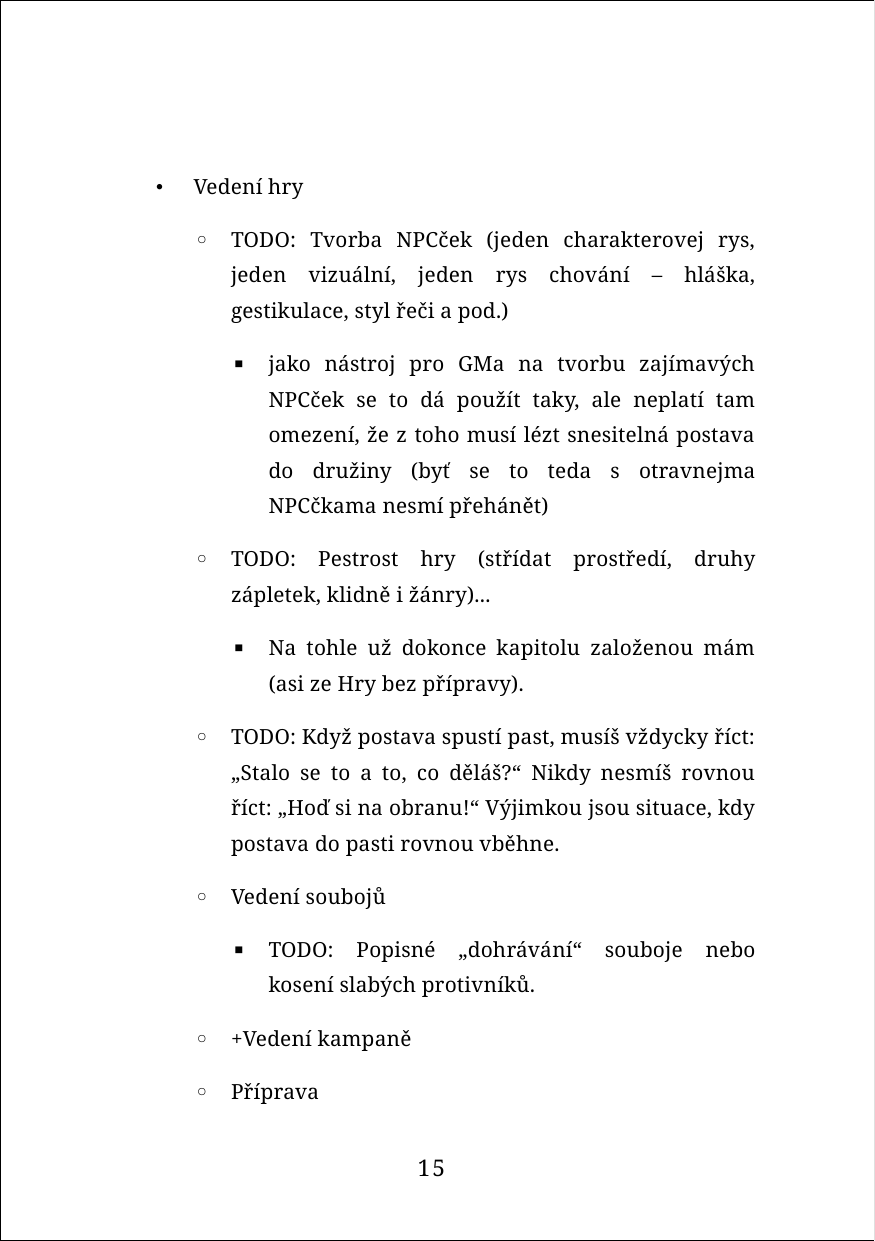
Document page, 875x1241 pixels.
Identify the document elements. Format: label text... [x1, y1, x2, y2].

list Vedení soubojů [193, 882, 756, 910]
list Na tohle už dokonce kapitolu založenou mám (asi ze Hry bez přípravy). [231, 633, 756, 697]
list Vedení hry [156, 172, 756, 200]
list TODO: Pestrost hry (střídat prostředí, druhy zápletek, klidně i žánry)... [193, 544, 756, 608]
list TODO: Popisné „dohrávání“ souboje nebo kosení slabých protivníků. [231, 935, 756, 999]
list jako nástroj pro GMa na tvorbu zajímavých NPCček se to dá použít taky, ale neplatí tam omezení, že z toho musí lézt snesitelná postava do družiny (byť se to teda s otravnejma NPCčkama nesmí přehánět) [231, 349, 756, 520]
list Příprava [193, 1077, 756, 1106]
list TODO: Když postava spustí past, musíš vždycky říct: „Stalo se to a to, co děláš?“ Nikdy nesmíš rovnou říct: „Hoď si na obranu!“ Výjimkou jsou situace, kdy postava do pasti rovnou vběhne. [193, 722, 756, 857]
list +Vedení kampaně [193, 1024, 756, 1052]
list TODO: Tvorba NPCček (jeden charakterovej rys, jeden vizuální, jeden rys chování – hláška, gestikulace, styl řeči a pod.) [193, 225, 756, 324]
